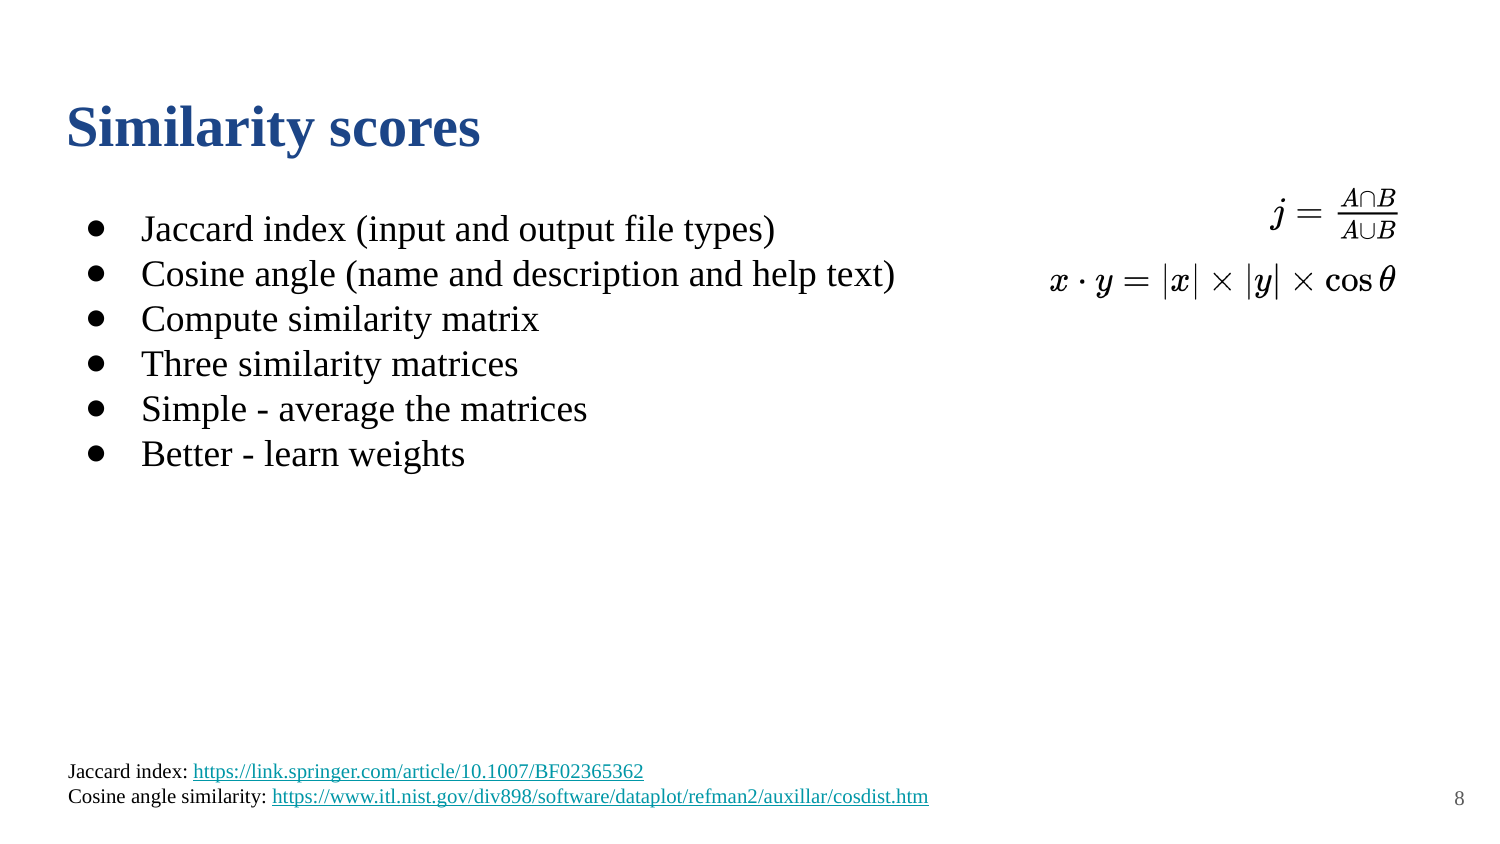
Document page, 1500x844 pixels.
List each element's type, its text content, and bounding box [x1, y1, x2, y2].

picture [1048, 259, 1396, 304]
title Similarity scores [51, 72, 1449, 167]
slide_number [1389, 764, 1480, 830]
list Jaccard index (input and output file types) Cosine angle (name and description and help text) Compute similarity matrix Three similarity matrices Simple - average the matrices Better - learn weights [51, 189, 1449, 750]
text_box Jaccard index: https://link.springer.com/article/10.1007/BF02365362 Cosine angle similarity: https://www.itl.nist.gov/div898/software/dataplot/refman2/auxillar/cosdist.htm [53, 743, 1334, 822]
picture [1270, 184, 1402, 243]
